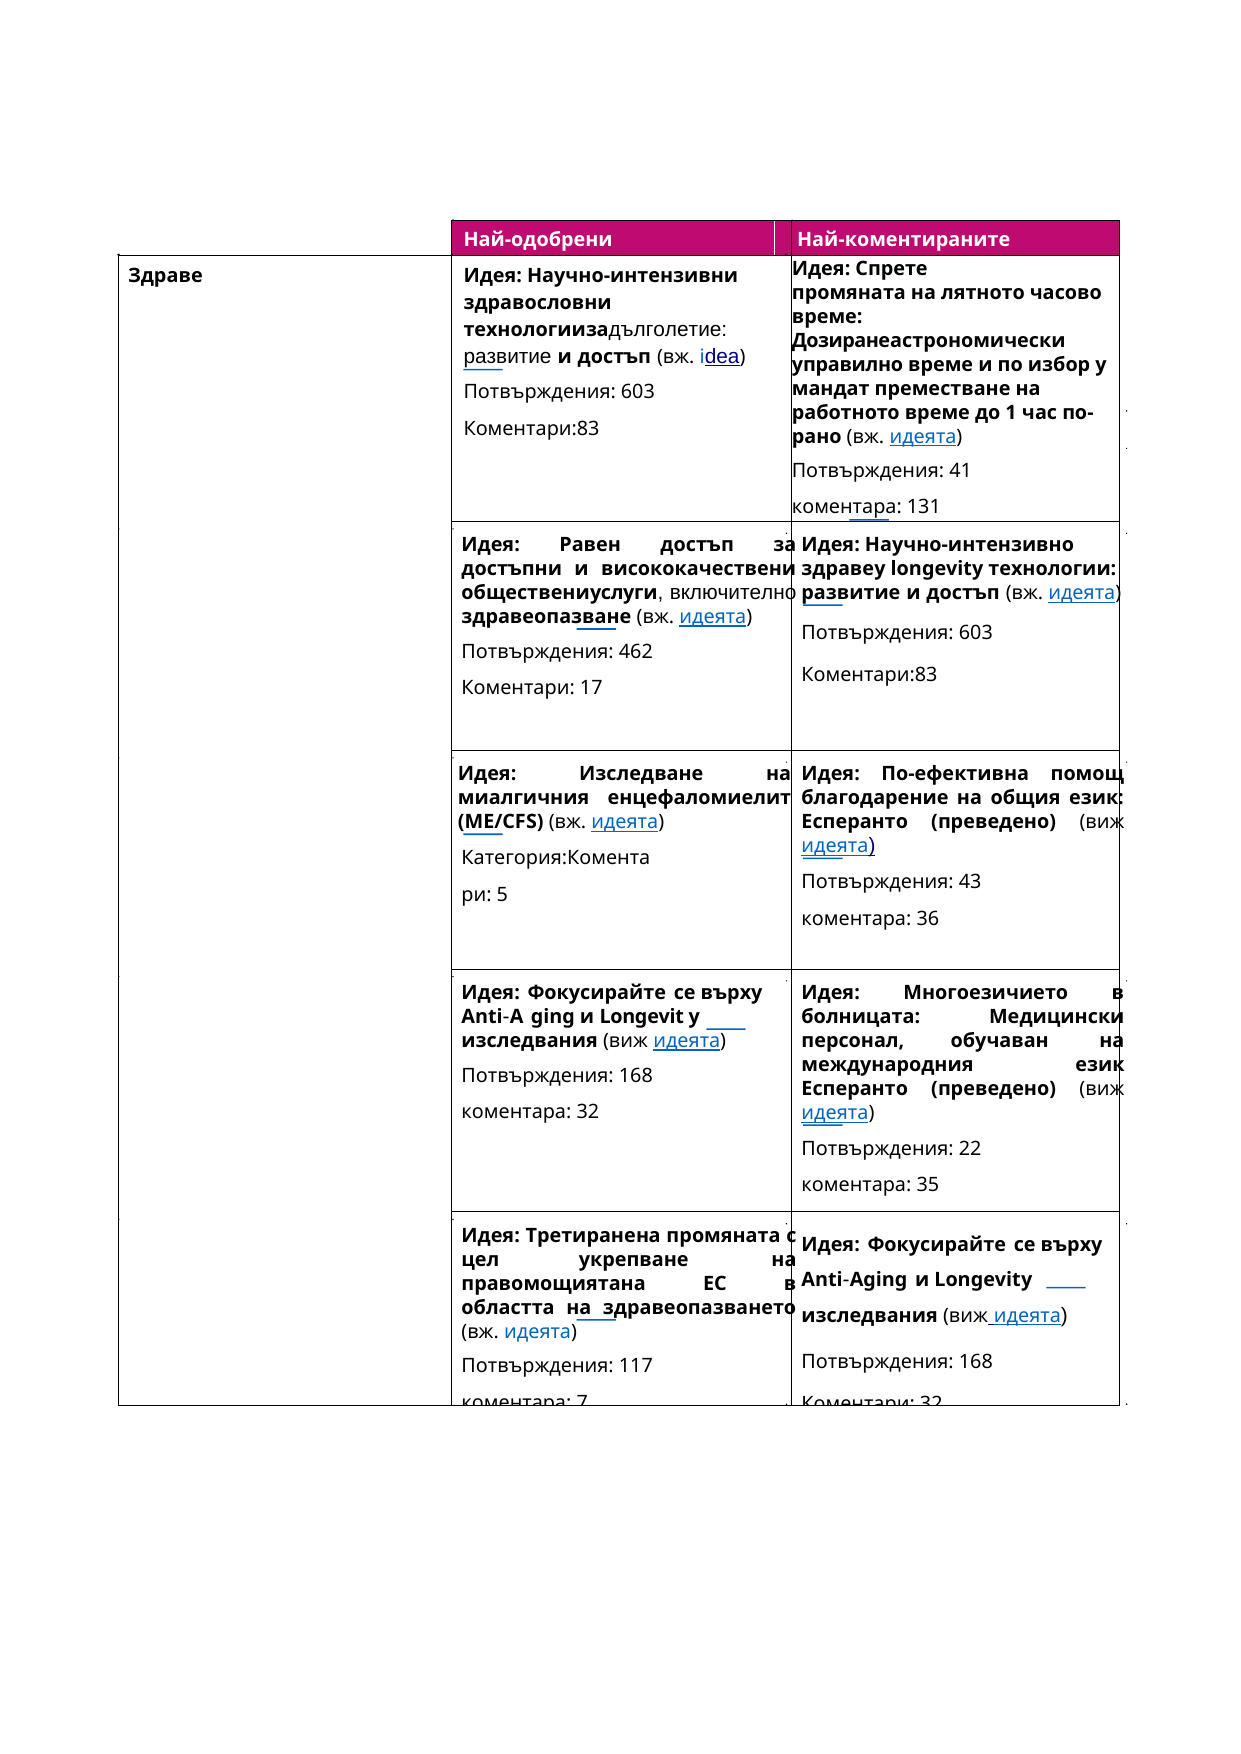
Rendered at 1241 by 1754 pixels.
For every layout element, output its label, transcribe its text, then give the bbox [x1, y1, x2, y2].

table_cell Идея: Фокусирайте се върху Anti-A ging и Longevit y изследвания (виж идеята) Потвърждения: 168 коментара: 32 [452, 970, 791, 1211]
table_cell Идея: Научно-интензивни здравословни технологиизадълголетие: развитие и достъп (вж. idea) Потвърждения: 603 Коментари:83 [452, 256, 791, 521]
table_cell Идея: Фокусирайте се върху Anti-Aging и Longevity изследвания (виж идеята) Потвърждения: 168 Коментари: 32 [792, 1212, 1119, 1405]
table_header [775, 221, 791, 255]
table_header [1108, 221, 1119, 255]
table_header [118, 220, 451, 255]
table_header Най-одобрени [463, 221, 774, 255]
table_header [792, 221, 797, 255]
table_cell Здраве [119, 256, 451, 1405]
table_header Най-коментираните [797, 221, 1108, 255]
table_cell Идея: Третиранена промяната с цел укрепване на правомощиятана ЕС в областта на здравеопазването (вж. идеята) Потвърждения: 117 коментара: 7 [452, 1212, 791, 1405]
table_header [452, 221, 463, 255]
table_cell Идея: Изследване на миалгичния енцефаломиелит (ME/CFS) (вж. идеята) Категория:Коментари: 5 [452, 751, 791, 968]
table_cell Идея: Научно-интензивно здравеy longevity технологии: развитие и достъп (вж. идеята) Потвърждения: 603 Коментари:83 [792, 522, 1119, 750]
table_cell Идея: Многоезичието в болницата: Медицински персонал, обучаван на международния език Есперанто (преведено) (виж идеята) Потвърждения: 22 коментара: 35 [792, 970, 1119, 1211]
table_cell Идея: Спрете промяната на лятното часово време: Дозиранеастрономически управилно време и по избор y мандат преместване на работното време до 1 час по-рано (вж. идеята) Потвърждения: 41 коментара: 131 [792, 256, 1119, 521]
table_cell Идея: По-ефективна помощ благодарение на общия език: Есперанто (преведено) (виж идеята) Потвърждения: 43 коментара: 36 [792, 751, 1119, 968]
table_cell Идея: Равен достъп за достъпни и висококачествени обществениуслуги, включително здравеопазване (вж. идеята) Потвърждения: 462 Коментари: 17 [452, 522, 791, 750]
